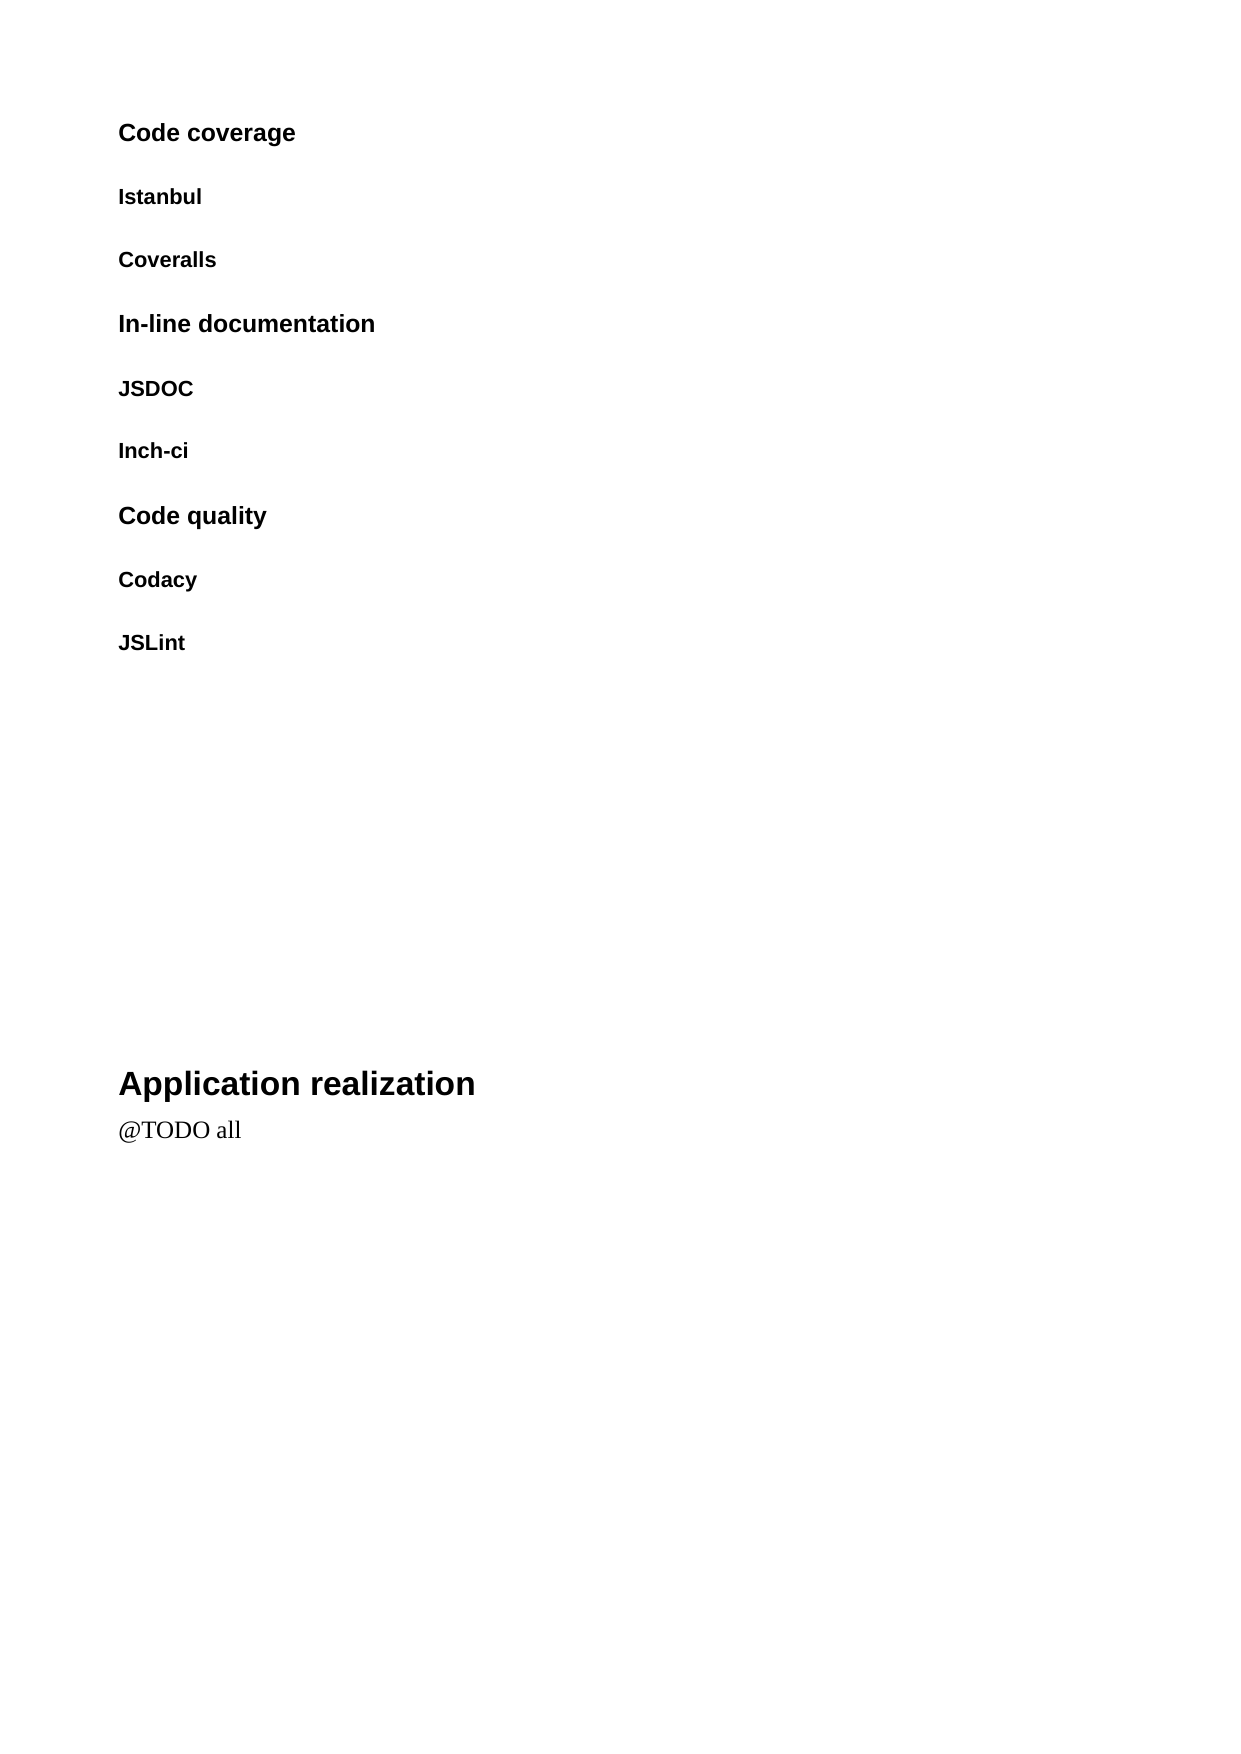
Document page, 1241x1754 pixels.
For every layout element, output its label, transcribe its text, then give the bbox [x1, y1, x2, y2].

subtitle Application realization [118, 1064, 1122, 1102]
subtitle Codacy [118, 567, 1122, 592]
subtitle JSDOC [118, 376, 1122, 401]
text @TODO all [118, 1115, 1122, 1144]
subtitle Code quality [118, 501, 1122, 529]
subtitle Istanbul [118, 184, 1122, 209]
subtitle Coveralls [118, 247, 1122, 272]
subtitle Inch-ci [118, 438, 1122, 463]
subtitle In-line documentation [118, 309, 1122, 338]
subtitle JSLint [118, 630, 1122, 655]
subtitle Code coverage [118, 118, 1122, 147]
